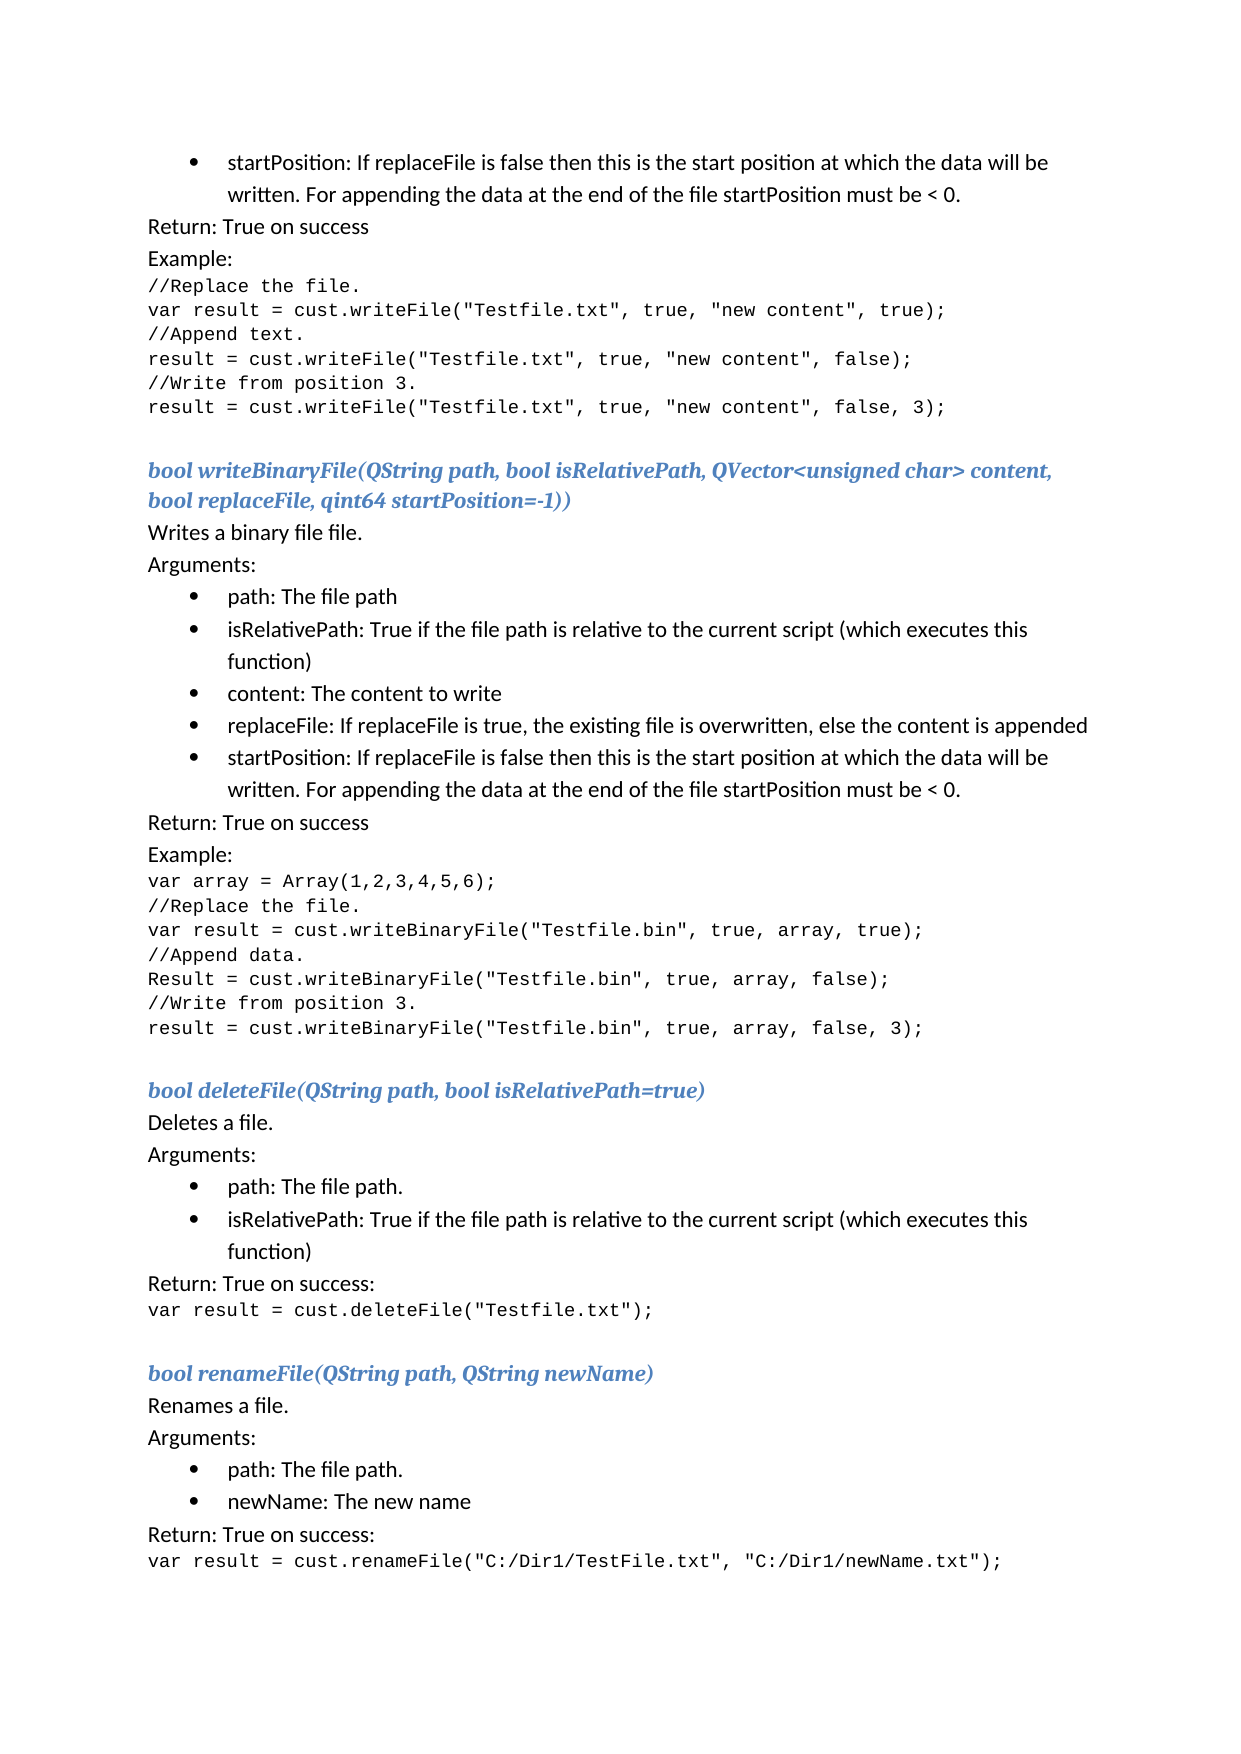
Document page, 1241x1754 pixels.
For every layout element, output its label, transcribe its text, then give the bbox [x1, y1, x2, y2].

text Return: True on success [148, 808, 1093, 836]
text result = cust.writeFile("Testfile.txt", true, "new content", false); [148, 349, 1093, 371]
text Example: [148, 840, 1093, 868]
text Arguments: [148, 1140, 1093, 1168]
list content: The content to write [190, 679, 1093, 707]
text result = cust.writeFile("Testfile.txt", true, "new content", false, 3); [148, 398, 1093, 419]
text //Replace the file. [148, 276, 1093, 298]
list startPosition: If replaceFile is false then this is the start position at which the data will be written. For appending the data at the end of the file startPosition must be < 0. [190, 743, 1093, 804]
text //Replace the file. [148, 897, 1093, 918]
list path: The file path. [190, 1172, 1093, 1201]
list path: The file path. [190, 1455, 1093, 1483]
text //Append text. [148, 325, 1093, 346]
text //Write from position 3. [148, 994, 1093, 1015]
text var result = cust.deleteFile("Testfile.txt"); [148, 1301, 1093, 1322]
text var result = cust.renameFile("C:/Dir1/TestFile.txt", "C:/Dir1/newName.txt"); [148, 1552, 1093, 1573]
text var array = Array(1,2,3,4,5,6); [148, 872, 1093, 893]
list newName: The new name [190, 1487, 1093, 1516]
list replaceFile: If replaceFile is true, the existing file is overwritten, else the content is appended [190, 711, 1093, 739]
text Return: True on success: [148, 1520, 1093, 1548]
text Arguments: [148, 1423, 1093, 1451]
text Deletes a file. [148, 1108, 1093, 1136]
text Arguments: [148, 550, 1093, 578]
text Writes a binary file file. [148, 518, 1093, 546]
text Renames a file. [148, 1391, 1093, 1419]
subtitle bool writeBinaryFile(QString path, bool isRelativePath, QVector<unsigned char> content, bool replaceFile, qint64 startPosition=-1)) [148, 458, 1093, 514]
text Result = cust.writeBinaryFile("Testfile.bin", true, array, false); [148, 970, 1093, 991]
text result = cust.writeBinaryFile("Testfile.bin", true, array, false, 3); [148, 1018, 1093, 1040]
text //Write from position 3. [148, 374, 1093, 395]
text Return: True on success [148, 212, 1093, 240]
text var result = cust.writeFile("Testfile.txt", true, "new content", true); [148, 301, 1093, 322]
list isRelativePath: True if the file path is relative to the current script (which executes this function) [190, 1205, 1093, 1265]
text Example: [148, 244, 1093, 272]
subtitle bool deleteFile(QString path, bool isRelativePath=true) [148, 1078, 1093, 1104]
text Return: True on success: [148, 1269, 1093, 1297]
list startPosition: If replaceFile is false then this is the start position at which the data will be written. For appending the data at the end of the file startPosition must be < 0. [190, 148, 1093, 208]
list path: The file path [190, 582, 1093, 611]
text var result = cust.writeBinaryFile("Testfile.bin", true, array, true); [148, 921, 1093, 942]
text //Append data. [148, 945, 1093, 967]
list isRelativePath: True if the file path is relative to the current script (which executes this function) [190, 615, 1093, 675]
subtitle bool renameFile(QString path, QString newName) [148, 1361, 1093, 1387]
